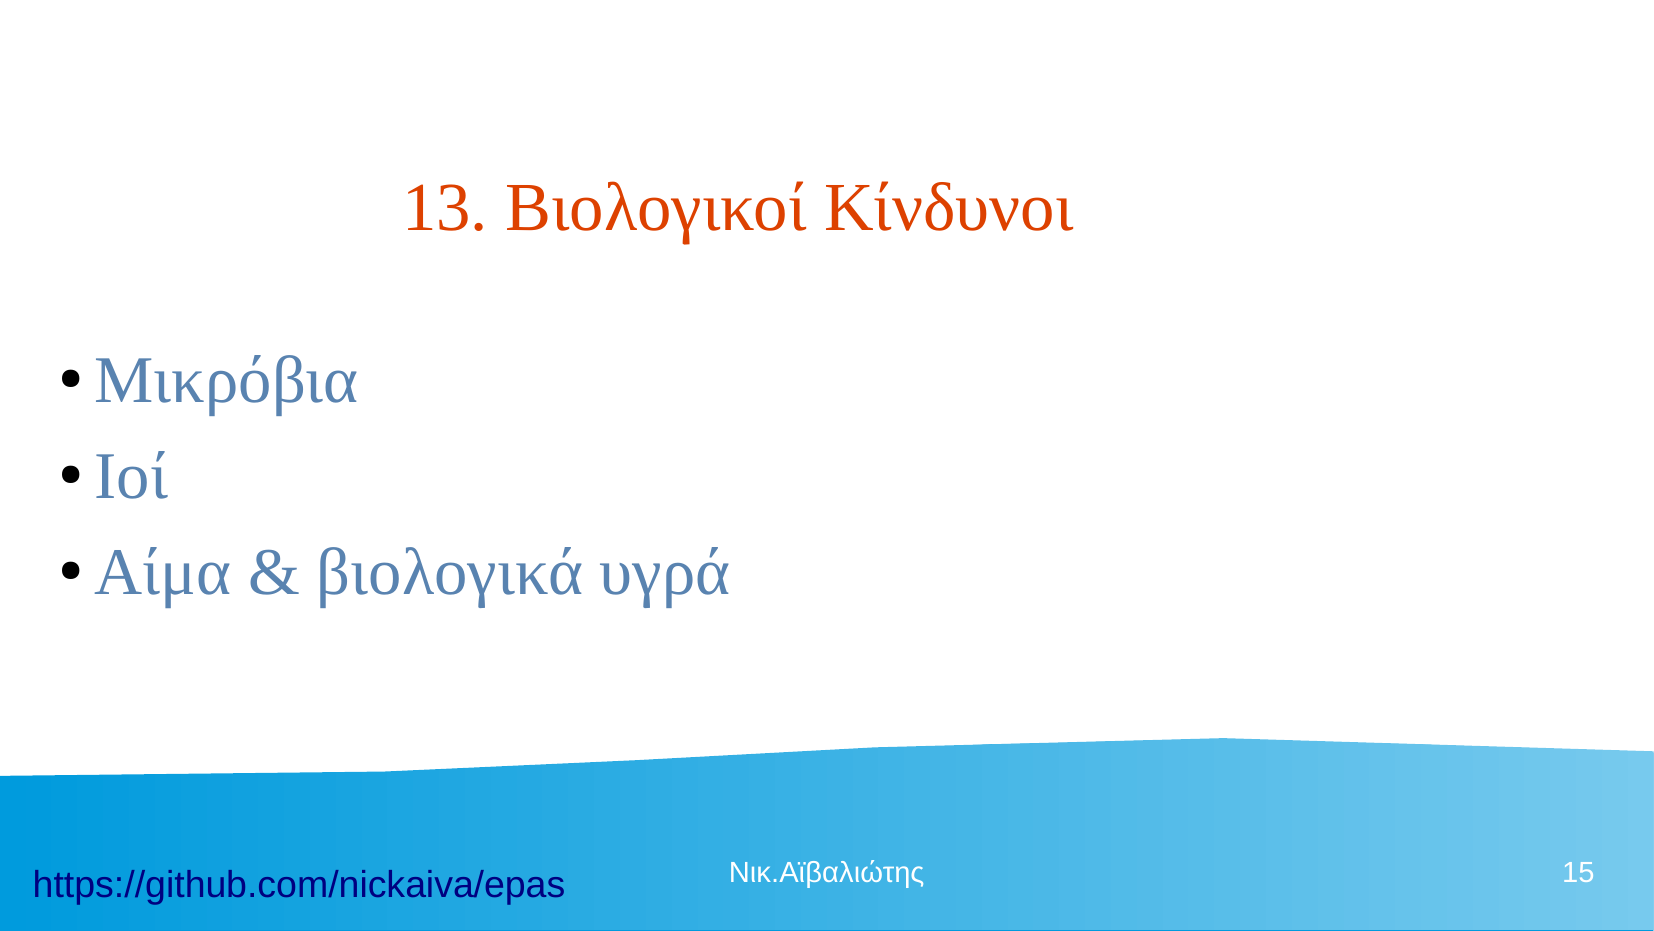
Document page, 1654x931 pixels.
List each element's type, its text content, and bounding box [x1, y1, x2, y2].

title 13. Βιολογικοί Κίνδυνοι [0, 118, 1477, 296]
list Μικρόβια Ιοί Αίμα & βιολογικά υγρά [59, 265, 1595, 739]
